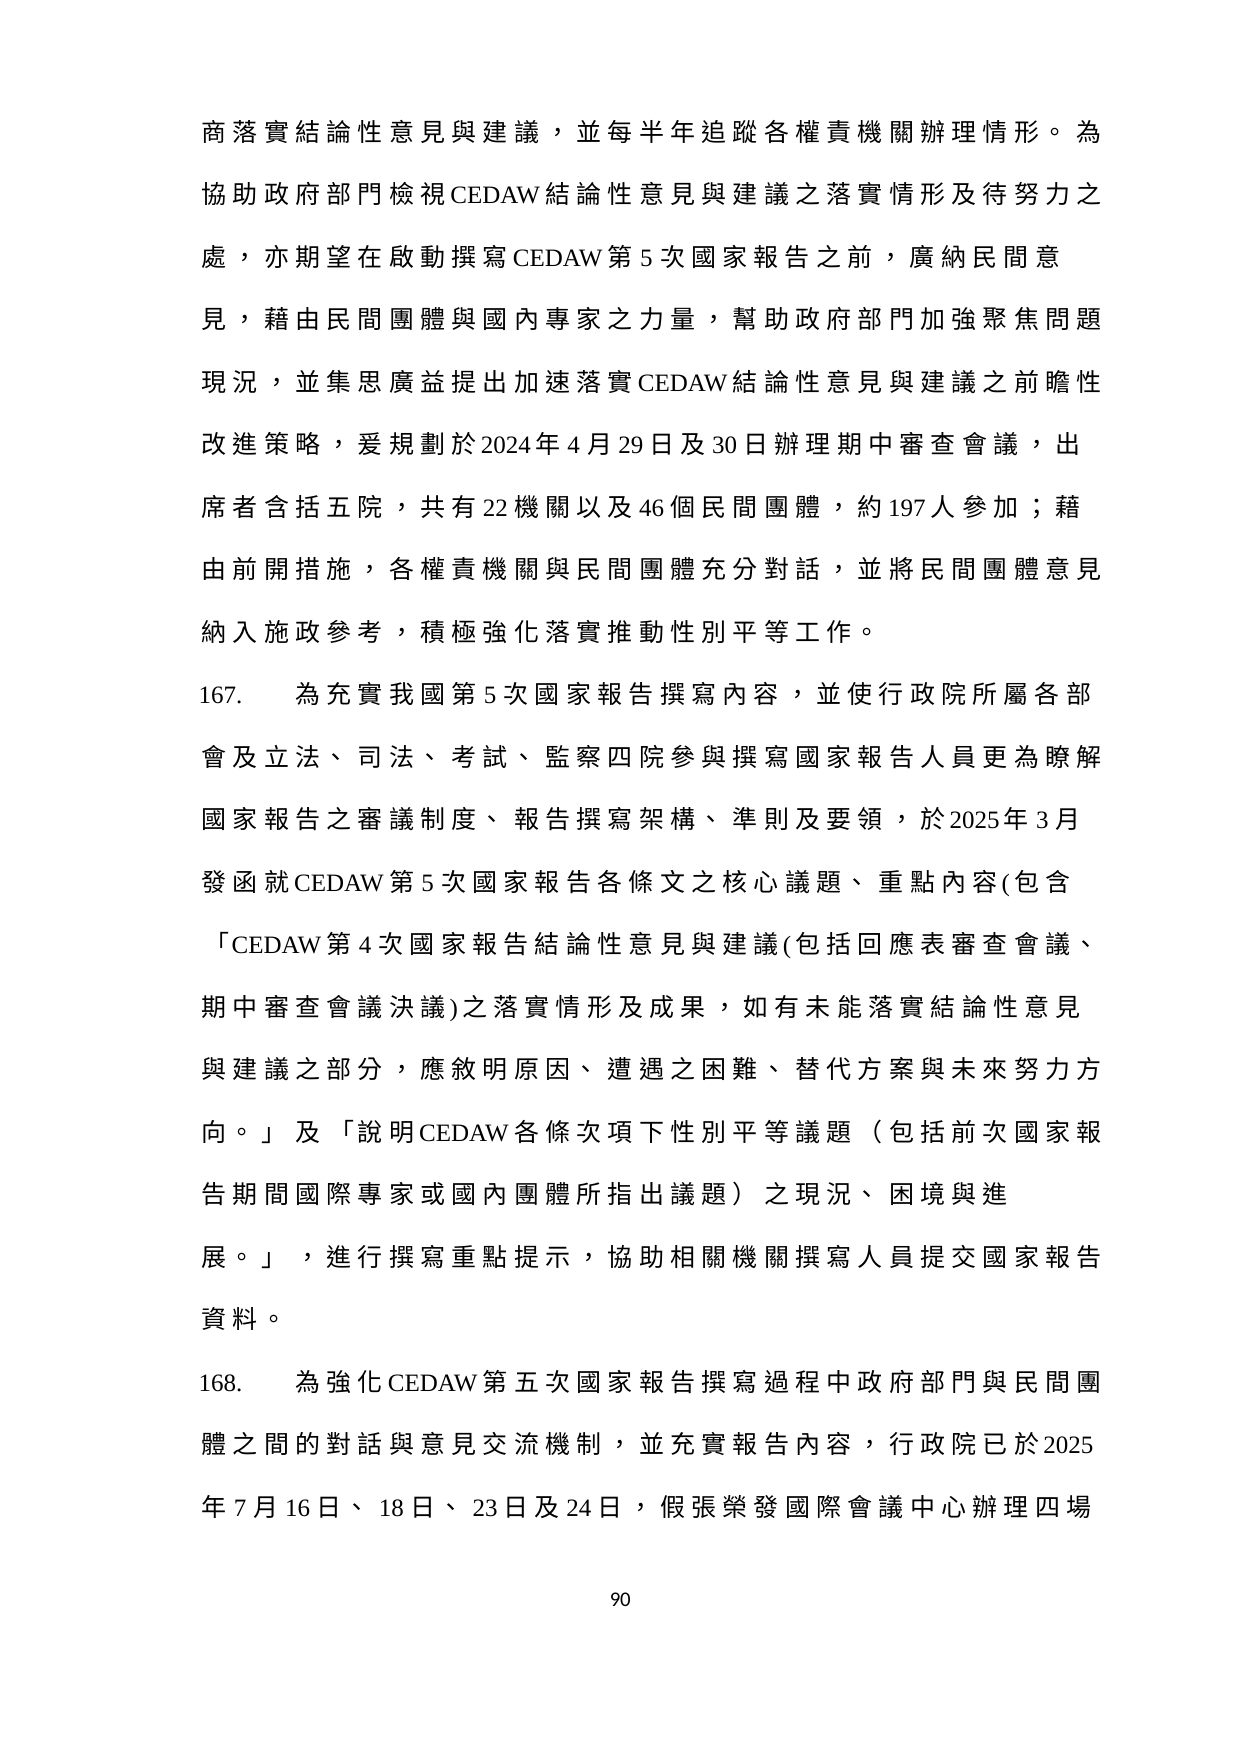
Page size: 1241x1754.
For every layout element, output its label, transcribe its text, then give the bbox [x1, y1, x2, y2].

list 為強化CEDAW第五次國家報告撰寫過程中政府部門與民間團體之間的對話與意見交流機制，並充實報告內容，行政院已於2025年7月16日、18日、23日及24日，假張榮發國際會議中心辦理四場 [189, 1339, 1104, 1526]
list 為充實我國第5次國家報告撰寫內容，並使行政院所屬各部會及立法、司法、考試、監察四院參與撰寫國家報告人員更為瞭解國家報告之審議制度、報告撰寫架構、準則及要領，於2025年3月發函就CEDAW第5次國家報告各條文之核心議題、重點內容(包含「CEDAW第4次國家報告結論性意見與建議(包括回應表審查會議、期中審查會議決議)之落實情形及成果，如有未能落實結論性意見與建議之部分，應敘明原因、遭遇之困難、替代方案與未來努力方向。」及「說明CEDAW各條次項下性別平等議題（包括前次國家報告期間國際專家或國內團體所指出議題）之現況、困境與進展。」，進行撰寫重點提示，協助相關機關撰寫人員提交國家報告資料。 [189, 651, 1104, 1339]
list 商落實結論性意見與建議，並每半年追蹤各權責機關辦理情形。為協助政府部門檢視CEDAW結論性意見與建議之落實情形及待努力之處，亦期望在啟動撰寫CEDAW第5次國家報告之前，廣納民間意見，藉由民間團體與國內專家之力量，幫助政府部門加強聚焦問題現況，並集思廣益提出加速落實CEDAW結論性意見與建議之前瞻性改進策略，爰規劃於2024年4月29日及30日辦理期中審查會議，出席者含括五院，共有22機關以及46個民間團體，約197人參加；藉由前開措施，各權責機關與民間團體充分對話，並將民間團體意見納入施政參考，積極強化落實推動性別平等工作。 [189, 89, 1104, 651]
